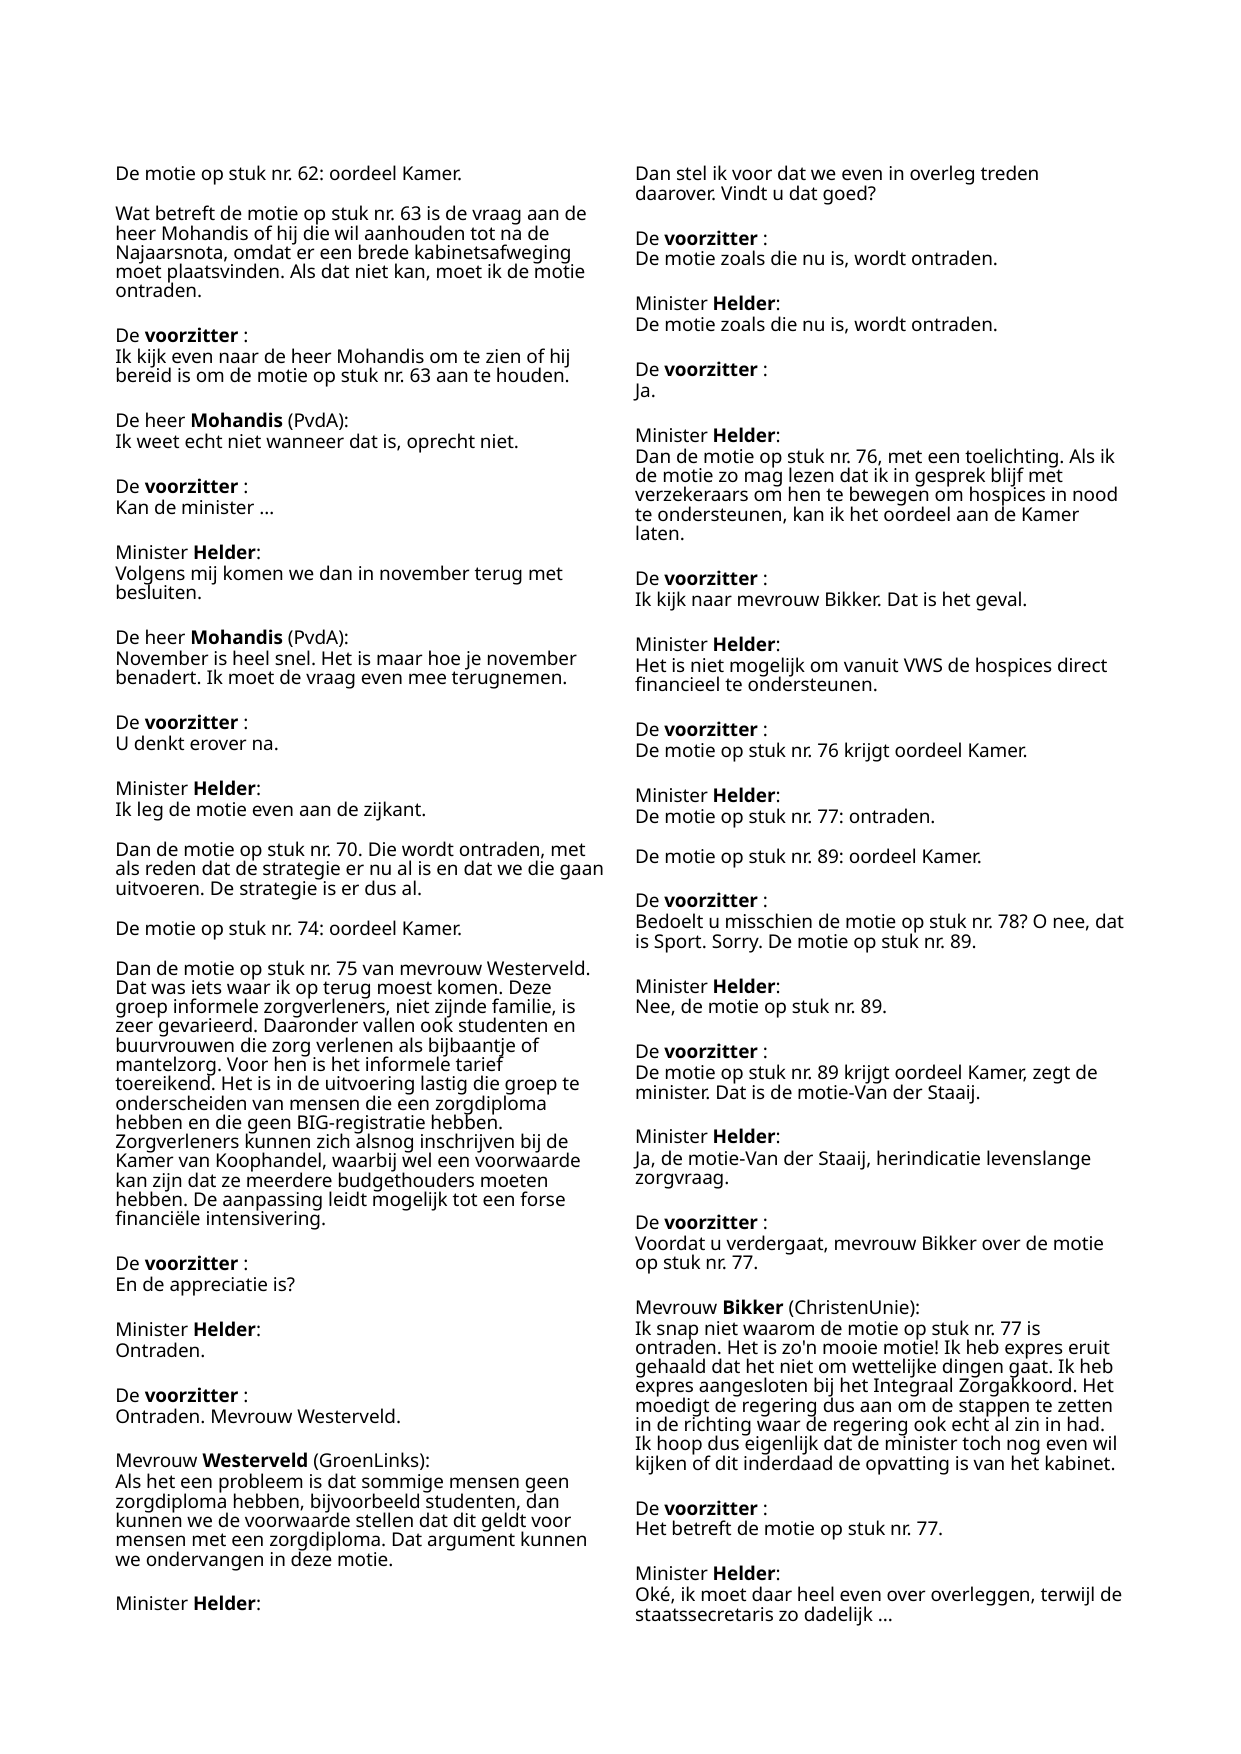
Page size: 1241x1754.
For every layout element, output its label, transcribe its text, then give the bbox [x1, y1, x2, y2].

text Het betreft de motie op stuk nr. 77. [635, 1520, 1125, 1540]
text De voorzitter : [635, 888, 1125, 913]
text Minister Helder: [635, 1124, 1125, 1149]
text Wat betreft de motie op stuk nr. 63 is de vraag aan de heer Mohandis of hij die wil aanhouden tot na de Najaarsnota, omdat er een brede kabinetsafweging moet plaatsvinden. Als dat niet kan, moet ik de motie ontraden. [115, 205, 605, 302]
text De voorzitter : [115, 322, 605, 348]
text De motie zoals die nu is, wordt ontraden. [635, 250, 1125, 270]
text Volgens mij komen we dan in november terug met besluiten. [115, 565, 605, 603]
text De voorzitter : [115, 1250, 605, 1276]
text Ontraden. [115, 1342, 605, 1361]
text Minister Helder: [635, 422, 1125, 448]
text De motie op stuk nr. 77: ontraden. [635, 808, 1125, 827]
text De heer Mohandis (PvdA): [115, 624, 605, 650]
text De motie zoals die nu is, wordt ontraden. [635, 316, 1125, 336]
text De voorzitter : [635, 356, 1125, 382]
text Dan de motie op stuk nr. 70. Die wordt ontraden, met als reden dat de strategie er nu al is en dat we die gaan uitvoeren. De strategie is er dus al. [115, 841, 605, 899]
text Als het een probleem is dat sommige mensen geen zorgdiploma hebben, bijvoorbeeld studenten, dan kunnen we de voorwaarde stellen dat dit geldt voor mensen met een zorgdiploma. Dat argument kunnen we ondervangen in deze motie. [115, 1473, 605, 1570]
text Kan de minister … [115, 499, 605, 518]
text Nee, de motie op stuk nr. 89. [635, 998, 1125, 1018]
text De motie op stuk nr. 89: oordeel Kamer. [635, 848, 1125, 867]
text Mevrouw Westerveld (GroenLinks): [115, 1448, 605, 1473]
text De voorzitter : [635, 565, 1125, 591]
text Minister Helder: [115, 539, 605, 565]
text Oké, ik moet daar heel even over overleggen, terwijl de staatssecretaris zo dadelijk ... [635, 1586, 1125, 1625]
text Mevrouw Bikker (ChristenUnie): [635, 1294, 1125, 1320]
text November is heel snel. Het is maar hoe je november benadert. Ik moet de vraag even mee terugnemen. [115, 650, 605, 689]
text Dan de motie op stuk nr. 76, met een toelichting. Als ik de motie zo mag lezen dat ik in gesprek blijf met verzekeraars om hen te bewegen om hospices in nood te ondersteunen, kan ik het oordeel aan de Kamer laten. [635, 448, 1125, 544]
text Het is niet mogelijk om vanuit VWS de hospices direct financieel te ondersteunen. [635, 657, 1125, 695]
text U denkt erover na. [115, 735, 605, 754]
text Ik leg de motie even aan de zijkant. [115, 801, 605, 820]
text De voorzitter : [635, 1039, 1125, 1064]
text Minister Helder: [635, 631, 1125, 657]
text Ik weet echt niet wanneer dat is, oprecht niet. [115, 433, 605, 453]
text Voordat u verdergaat, mevrouw Bikker over de motie op stuk nr. 77. [635, 1234, 1125, 1273]
text Ja, de motie-Van der Staaij, herindicatie levenslange zorgvraag. [635, 1149, 1125, 1188]
text Dan de motie op stuk nr. 75 van mevrouw Westerveld. Dat was iets waar ik op terug moest komen. Deze groep informele zorgverleners, niet zijnde familie, is zeer gevarieerd. Daaronder vallen ook studenten en buurvrouwen die zorg verlenen als bijbaantje of mantelzorg. Voor hen is het informele tarief toereikend. Het is in de uitvoering lastig die groep te onderscheiden van mensen die een zorgdiploma hebben en die geen BIG-registratie hebben. Zorgverleners kunnen zich alsnog inschrijven bij de Kamer van Koophandel, waarbij wel een voorwaarde kan zijn dat ze meerdere budgethouders moeten hebben. De aanpassing leidt mogelijk tot een forse financiële intensivering. [115, 959, 605, 1229]
text De voorzitter : [115, 473, 605, 499]
text De motie op stuk nr. 76 krijgt oordeel Kamer. [635, 742, 1125, 761]
text Minister Helder: [115, 775, 605, 801]
text Minister Helder: [115, 1591, 605, 1616]
text Ik snap niet waarom de motie op stuk nr. 77 is ontraden. Het is zo'n mooie motie! Ik heb expres eruit gehaald dat het niet om wettelijke dingen gaat. Ik heb expres aangesloten bij het Integraal Zorgakkoord. Het moedigt de regering dus aan om de stappen te zetten in de richting waar de regering ook echt al zin in had. Ik hoop dus eigenlijk dat de minister toch nog even wil kijken of dit inderdaad de opvatting is van het kabinet. [635, 1320, 1125, 1474]
text De motie op stuk nr. 89 krijgt oordeel Kamer, zegt de minister. Dat is de motie-Van der Staaij. [635, 1064, 1125, 1103]
text De voorzitter : [635, 1209, 1125, 1234]
text De motie op stuk nr. 74: oordeel Kamer. [115, 919, 605, 939]
text Minister Helder: [635, 782, 1125, 808]
text De heer Mohandis (PvdA): [115, 408, 605, 433]
text De voorzitter : [635, 716, 1125, 742]
text Dan stel ik voor dat we even in overleg treden daarover. Vindt u dat goed? [635, 165, 1125, 204]
text Bedoelt u misschien de motie op stuk nr. 78? O nee, dat is Sport. Sorry. De motie op stuk nr. 89. [635, 913, 1125, 952]
text Minister Helder: [635, 291, 1125, 316]
text Ontraden. Mevrouw Westerveld. [115, 1408, 605, 1427]
text De voorzitter : [115, 709, 605, 735]
text Ik kijk even naar de heer Mohandis om te zien of hij bereid is om de motie op stuk nr. 63 aan te houden. [115, 348, 605, 387]
text Ja. [635, 382, 1125, 401]
text De voorzitter : [635, 1495, 1125, 1520]
text De voorzitter : [635, 225, 1125, 250]
text Minister Helder: [635, 1561, 1125, 1586]
text De motie op stuk nr. 62: oordeel Kamer. [115, 165, 605, 184]
text Minister Helder: [635, 973, 1125, 998]
text Ik kijk naar mevrouw Bikker. Dat is het geval. [635, 591, 1125, 610]
text Minister Helder: [115, 1316, 605, 1342]
text De voorzitter : [115, 1382, 605, 1408]
text En de appreciatie is? [115, 1276, 605, 1295]
